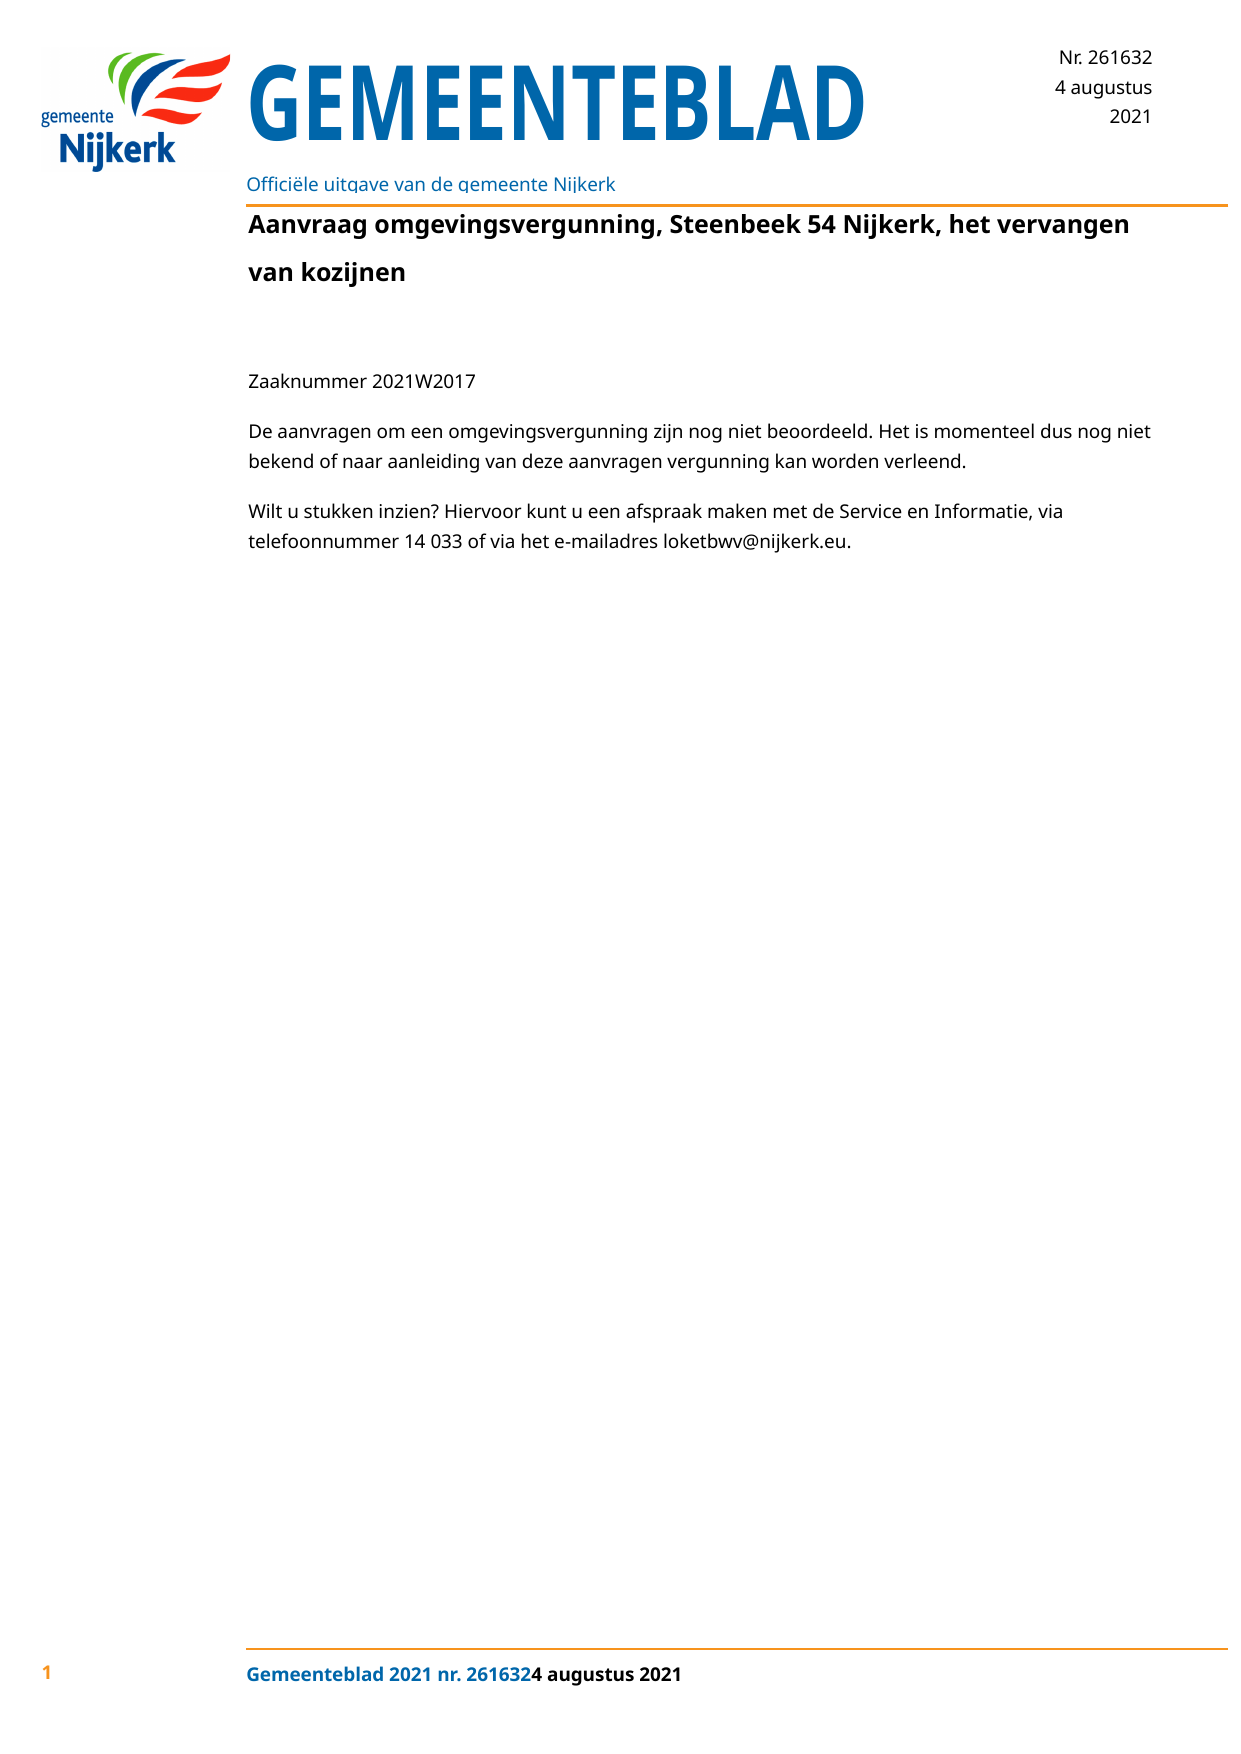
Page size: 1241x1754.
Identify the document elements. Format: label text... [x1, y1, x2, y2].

picture [41, 47, 231, 172]
text Wilt u stukken inzien? Hiervoor kunt u een afspraak maken met de Service en Informatie, via telefoonnummer 14 033 of via het e-mailadres loketbwv@nijkerk.eu. [248, 499, 1152, 554]
text De aanvragen om een omgevingsvergunning zijn nog niet beoordeeld. Het is momenteel dus nog niet bekend of naar aanleiding van deze aanvragen vergunning kan worden verleend. [248, 419, 1152, 474]
text Zaaknummer 2021W2017 [248, 368, 1152, 394]
text Aanvraag omgevingsvergunning, Steenbeek 54 Nijkerk, het vervangen van kozijnen [248, 207, 1152, 288]
